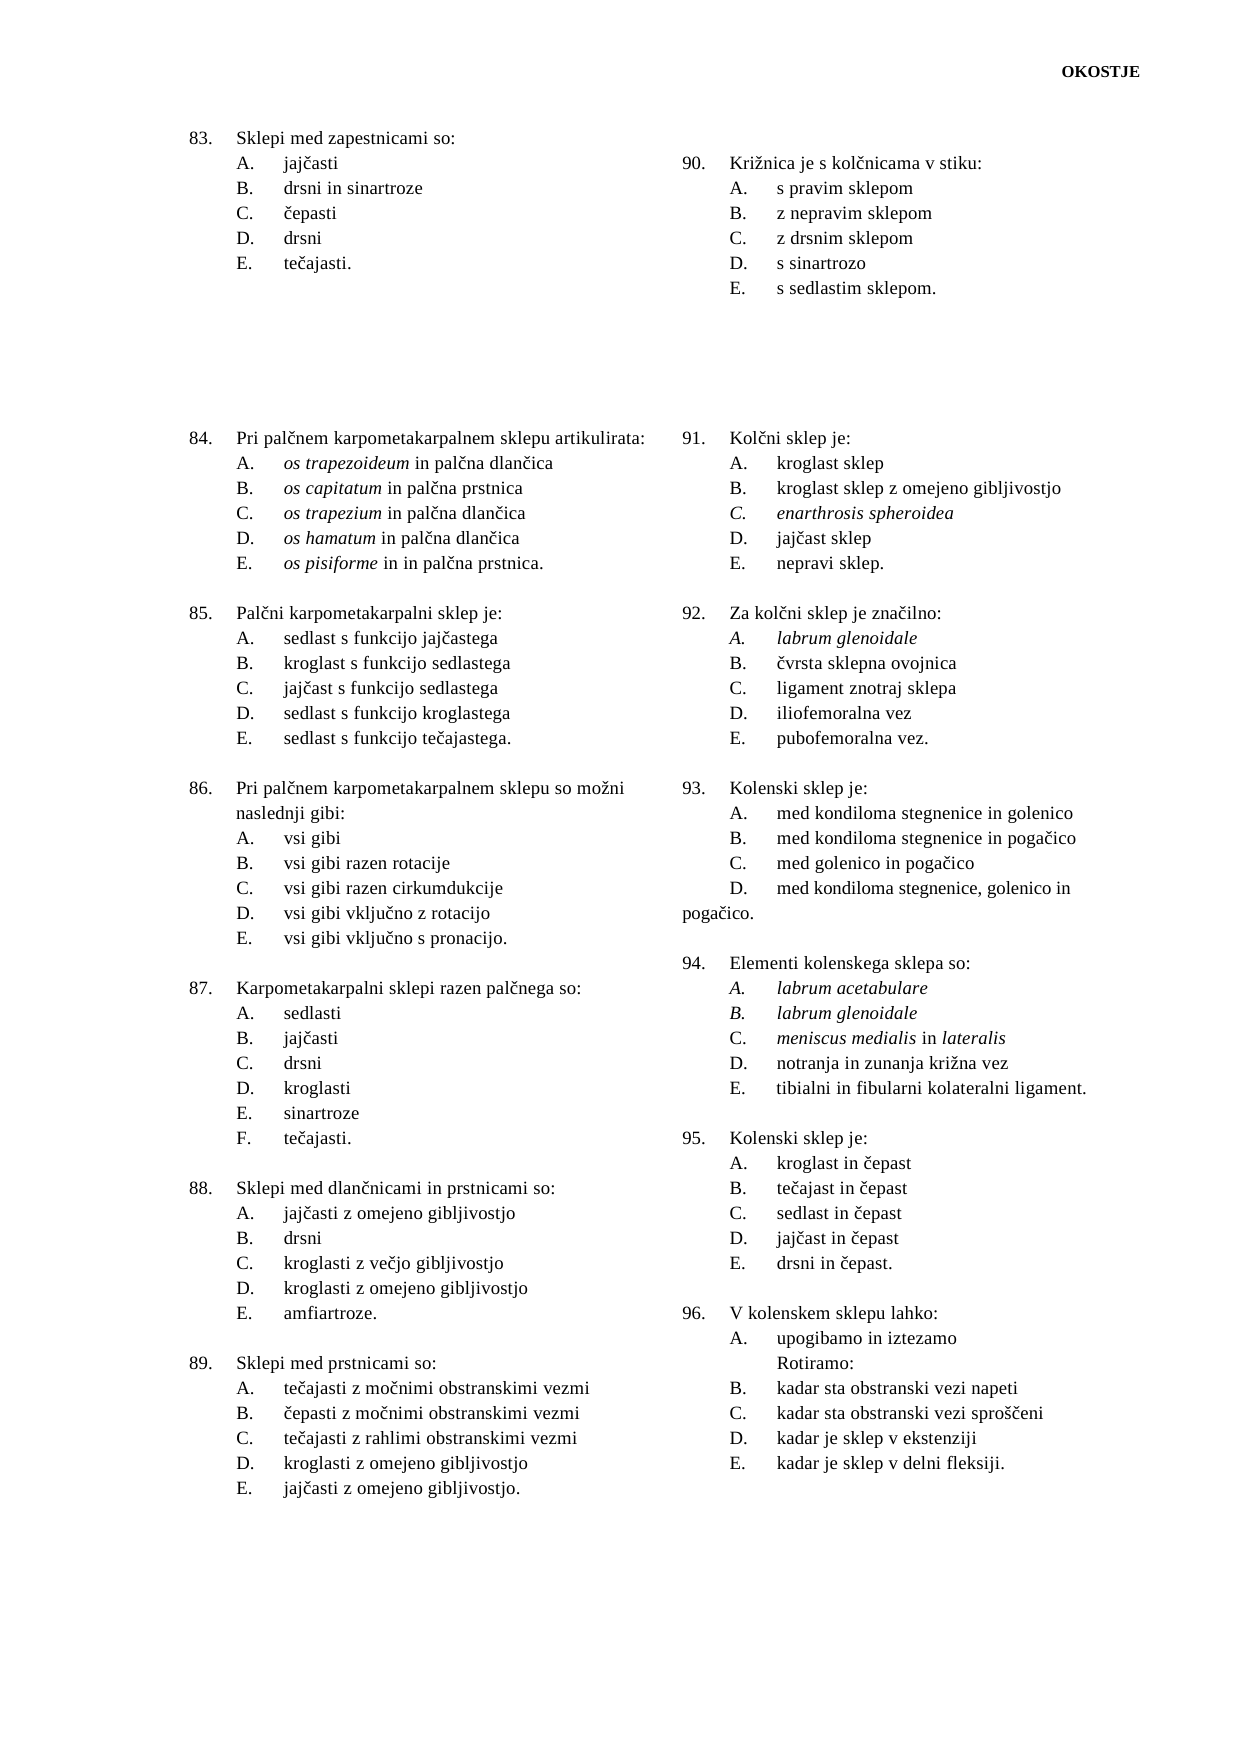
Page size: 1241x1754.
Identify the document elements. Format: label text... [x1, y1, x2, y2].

list med golenico in pogačico [729, 849, 1140, 874]
text 94. Elementi kolenskega sklepa so: [682, 949, 1140, 974]
text E. kadar je sklep v delni fleksiji. [682, 1449, 1140, 1474]
list s sinartrozo [729, 249, 1140, 274]
list kroglast s funkcijo sedlastega [236, 649, 647, 674]
text 87. Karpometakarpalni sklepi razen palčnega so: [189, 974, 647, 999]
text D. iliofemoralna vez [682, 699, 1140, 724]
text D. kroglasti [189, 1074, 647, 1099]
list os capitatum in palčna prstnica [236, 474, 647, 499]
list upogibamo in iztezamo Rotiramo: [729, 1324, 1140, 1374]
text 86. Pri palčnem karpometakarpalnem sklepu so možni naslednji gibi: [189, 774, 647, 824]
list labrum glenoidale [729, 624, 1140, 649]
list jajčast sklep [729, 524, 1140, 549]
text 83. Sklepi med zapestnicami so: [189, 124, 647, 149]
text 85. Palčni karpometakarpalni sklep je: [189, 599, 647, 624]
list kroglasti z večjo gibljivostjo [236, 1249, 647, 1274]
list vsi gibi razen rotacije [236, 849, 647, 874]
list kadar sta obstranski vezi napeti [729, 1374, 1140, 1399]
text D. drsni [189, 224, 647, 249]
text 96. V kolenskem sklepu lahko: [682, 1299, 1140, 1324]
text E. sedlast s funkcijo tečajastega. [189, 724, 647, 749]
list kroglast sklep [729, 449, 1140, 474]
text E. tibialni in fibularni kolateralni ligament. [729, 1074, 1140, 1099]
list vsi gibi [236, 824, 647, 849]
list čepasti [236, 199, 647, 224]
list labrum glenoidale [729, 999, 1140, 1024]
list z drsnim sklepom [729, 224, 1140, 249]
list s pravim sklepom [729, 174, 1140, 199]
text D. vsi gibi vključno z rotacijo [189, 899, 647, 924]
list jajčasti [236, 149, 647, 174]
list sedlasti [236, 999, 647, 1024]
list meniscus medialis in lateralis [729, 1024, 1140, 1049]
list čepasti z močnimi obstranskimi vezmi [236, 1399, 647, 1424]
text 95. Kolenski sklep je: [682, 1124, 1140, 1149]
text E. drsni in čepast. [682, 1249, 1140, 1274]
list z nepravim sklepom [729, 199, 1140, 224]
list tečajasti z močnimi obstranskimi vezmi [236, 1374, 647, 1399]
list tečajasti z rahlimi obstranskimi vezmi [236, 1424, 647, 1449]
list kroglast in čepast [729, 1149, 1140, 1174]
list tečajast in čepast [729, 1174, 1140, 1199]
list kroglast sklep z omejeno gibljivostjo [729, 474, 1140, 499]
text D. kroglasti z omejeno gibljivostjo [189, 1449, 647, 1474]
list os trapezoideum in palčna dlančica [236, 449, 647, 474]
list čvrsta sklepna ovojnica [729, 649, 1140, 674]
list os trapezium in palčna dlančica [236, 499, 647, 524]
list drsni [236, 1049, 647, 1074]
text D. kroglasti z omejeno gibljivostjo [189, 1274, 647, 1299]
list enarthrosis spheroidea [729, 499, 1140, 524]
text D. med kondiloma stegnenice, golenico in pogačico. [682, 874, 1140, 924]
text 90. Križnica je s kolčnicama v stiku: [682, 149, 1140, 174]
text E. tečajasti. [189, 249, 647, 274]
text D. os hamatum in palčna dlančica [189, 524, 647, 549]
text D. notranja in zunanja križna vez [682, 1049, 1140, 1074]
list jajčasti z omejeno gibljivostjo [236, 1199, 647, 1224]
list sedlast s funkcijo jajčastega [236, 624, 647, 649]
list vsi gibi razen cirkumdukcije [236, 874, 647, 899]
text D. sedlast s funkcijo kroglastega [189, 699, 647, 724]
text E. os pisiforme in in palčna prstnica. [189, 549, 647, 574]
list ligament znotraj sklepa [729, 674, 1140, 699]
list drsni [236, 1224, 647, 1249]
list jajčast s funkcijo sedlastega [236, 674, 647, 699]
text 91. Kolčni sklep je: [682, 424, 1140, 449]
text E. sinartroze [189, 1099, 647, 1124]
text D. jajčast in čepast [682, 1224, 1140, 1249]
text 89. Sklepi med prstnicami so: [189, 1349, 647, 1374]
list jajčasti [236, 1024, 647, 1049]
text 92. Za kolčni sklep je značilno: [682, 599, 1140, 624]
list sedlast in čepast [729, 1199, 1140, 1224]
text E. pubofemoralna vez. [682, 724, 1140, 749]
text E. s sedlastim sklepom. [682, 274, 1140, 299]
list kadar sta obstranski vezi sproščeni [729, 1399, 1140, 1424]
list labrum acetabulare [729, 974, 1140, 999]
list med kondiloma stegnenice in pogačico [729, 824, 1140, 849]
text E. amfiartroze. [189, 1299, 647, 1324]
list med kondiloma stegnenice in golenico [729, 799, 1140, 824]
text D. kadar je sklep v ekstenziji [682, 1424, 1140, 1449]
text F. tečajasti. [189, 1124, 647, 1149]
text 93. Kolenski sklep je: [682, 774, 1140, 799]
text E. nepravi sklep. [682, 549, 1140, 574]
text E. vsi gibi vključno s pronacijo. [189, 924, 647, 949]
text 84. Pri palčnem karpometakarpalnem sklepu artikulirata: [189, 424, 647, 449]
text E. jajčasti z omejeno gibljivostjo. [189, 1474, 647, 1499]
text 88. Sklepi med dlančnicami in prstnicami so: [189, 1174, 647, 1199]
list drsni in sinartroze [236, 174, 647, 199]
